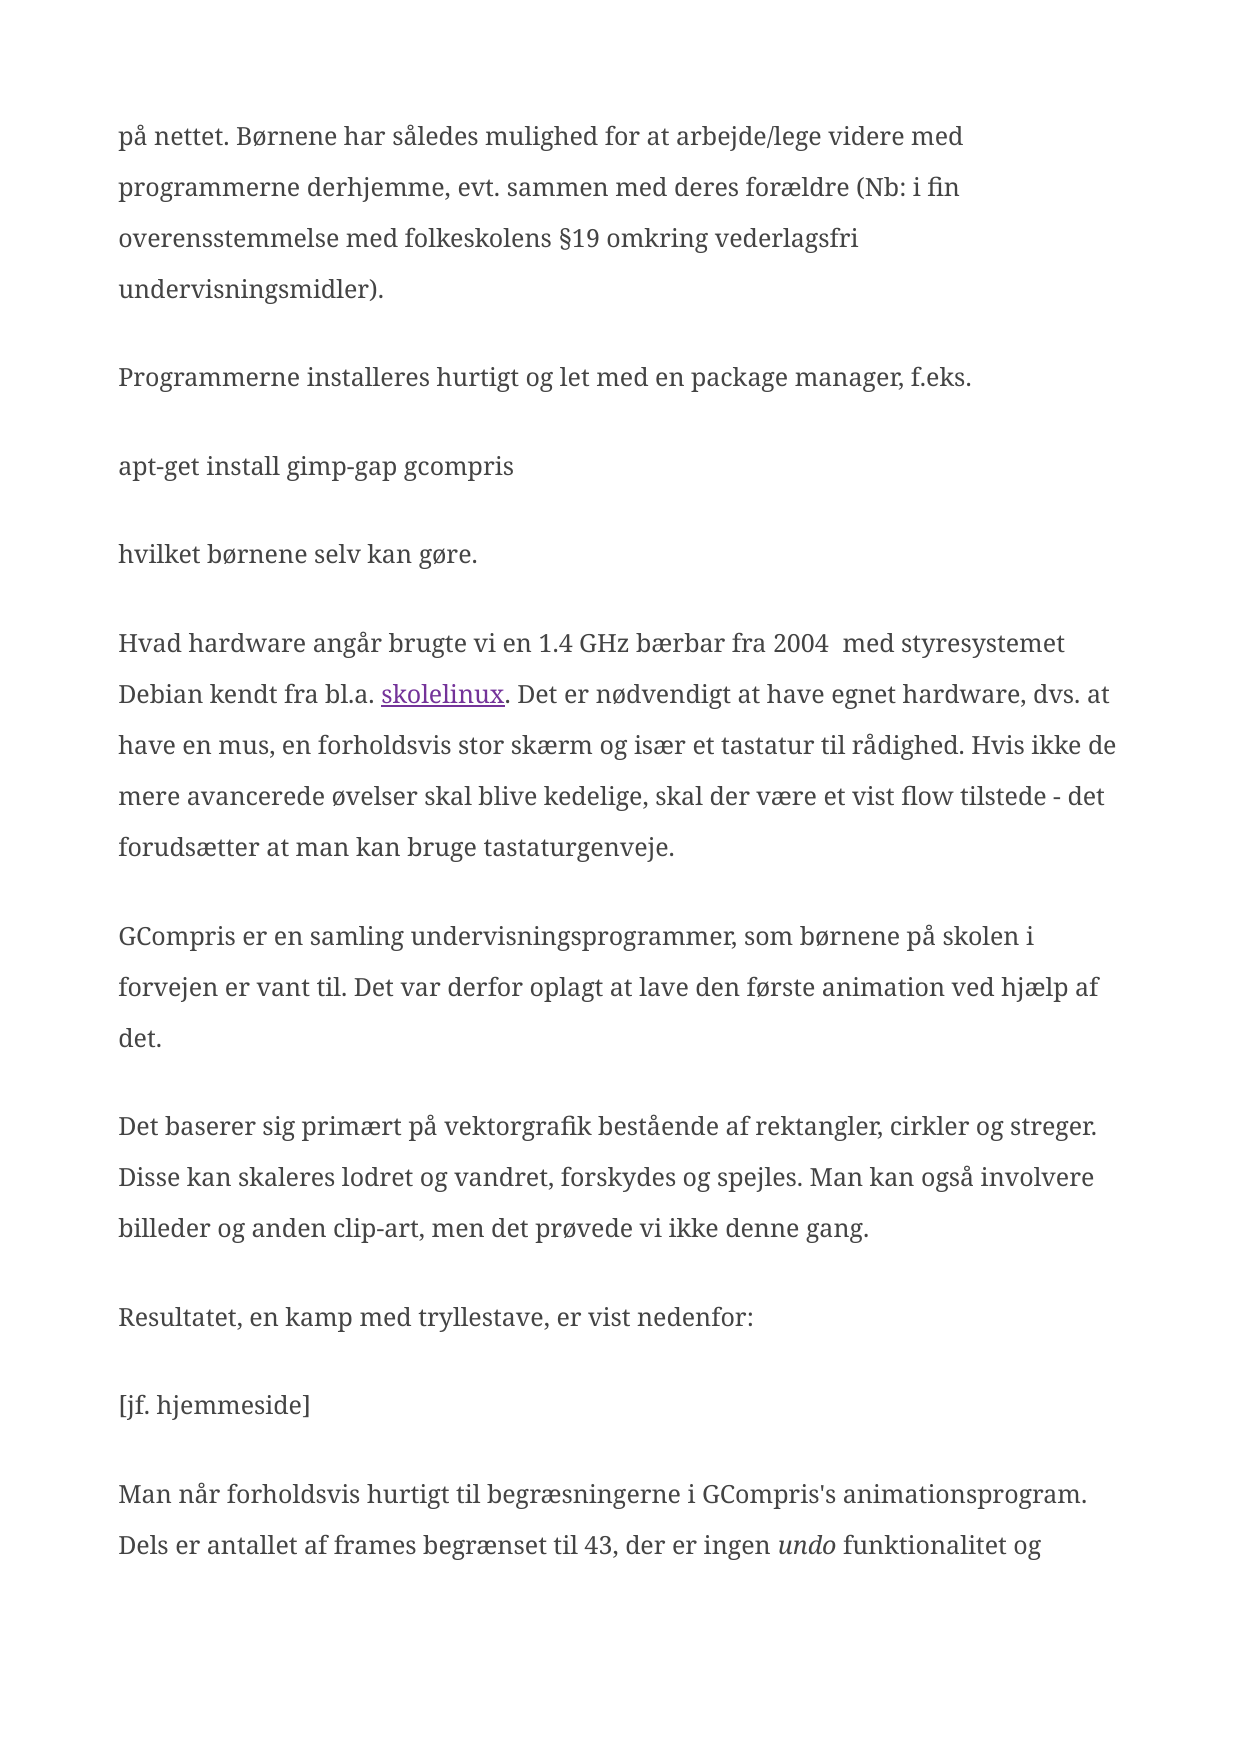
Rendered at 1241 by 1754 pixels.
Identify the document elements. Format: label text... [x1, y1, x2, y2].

text på nettet. Børnene har således mulighed for at arbejde/lege videre med programmerne derhjemme, evt. sammen med deres forældre (Nb: i fin overensstemmelse med folkeskolens §19 omkring vederlagsfri undervisningsmidler). [118, 118, 1122, 305]
text Programmerne installeres hurtigt og let med en package manager, f.eks. [118, 360, 1122, 394]
text apt-get install gimp-gap gcompris [118, 448, 1122, 482]
text Resultatet, en kamp med tryllestave, er vist nedenfor: [118, 1299, 1122, 1333]
text Man når forholdsvis hurtigt til begræsningerne i GCompris's animationsprogram. Dels er antallet af frames begrænset til 43, der er ingen undo funktionalitet og [118, 1476, 1122, 1562]
text [jf. hjemmeside] [118, 1388, 1122, 1422]
text GCompris er en samling undervisningsprogrammer, som børnene på skolen i forvejen er vant til. Det var derfor oplagt at lave den første animation ved hjælp af det. [118, 918, 1122, 1054]
text Hvad hardware angår brugte vi en 1.4 GHz bærbar fra 2004 med styresystemet Debian kendt fra bl.a. skolelinux. Det er nødvendigt at have egnet hardware, dvs. at have en mus, en forholdsvis stor skærm og især et tastatur til rådighed. Hvis ikke de mere avancerede øvelser skal blive kedelige, skal der være et vist flow tilstede - det forudsætter at man kan bruge tastaturgenveje. [118, 625, 1122, 864]
text Det baserer sig primært på vektorgrafik bestående af rektangler, cirkler og streger. Disse kan skaleres lodret og vandret, forskydes og spejles. Man kan også involvere billeder og anden clip-art, men det prøvede vi ikke denne gang. [118, 1109, 1122, 1245]
text hvilket børnene selv kan gøre. [118, 537, 1122, 571]
